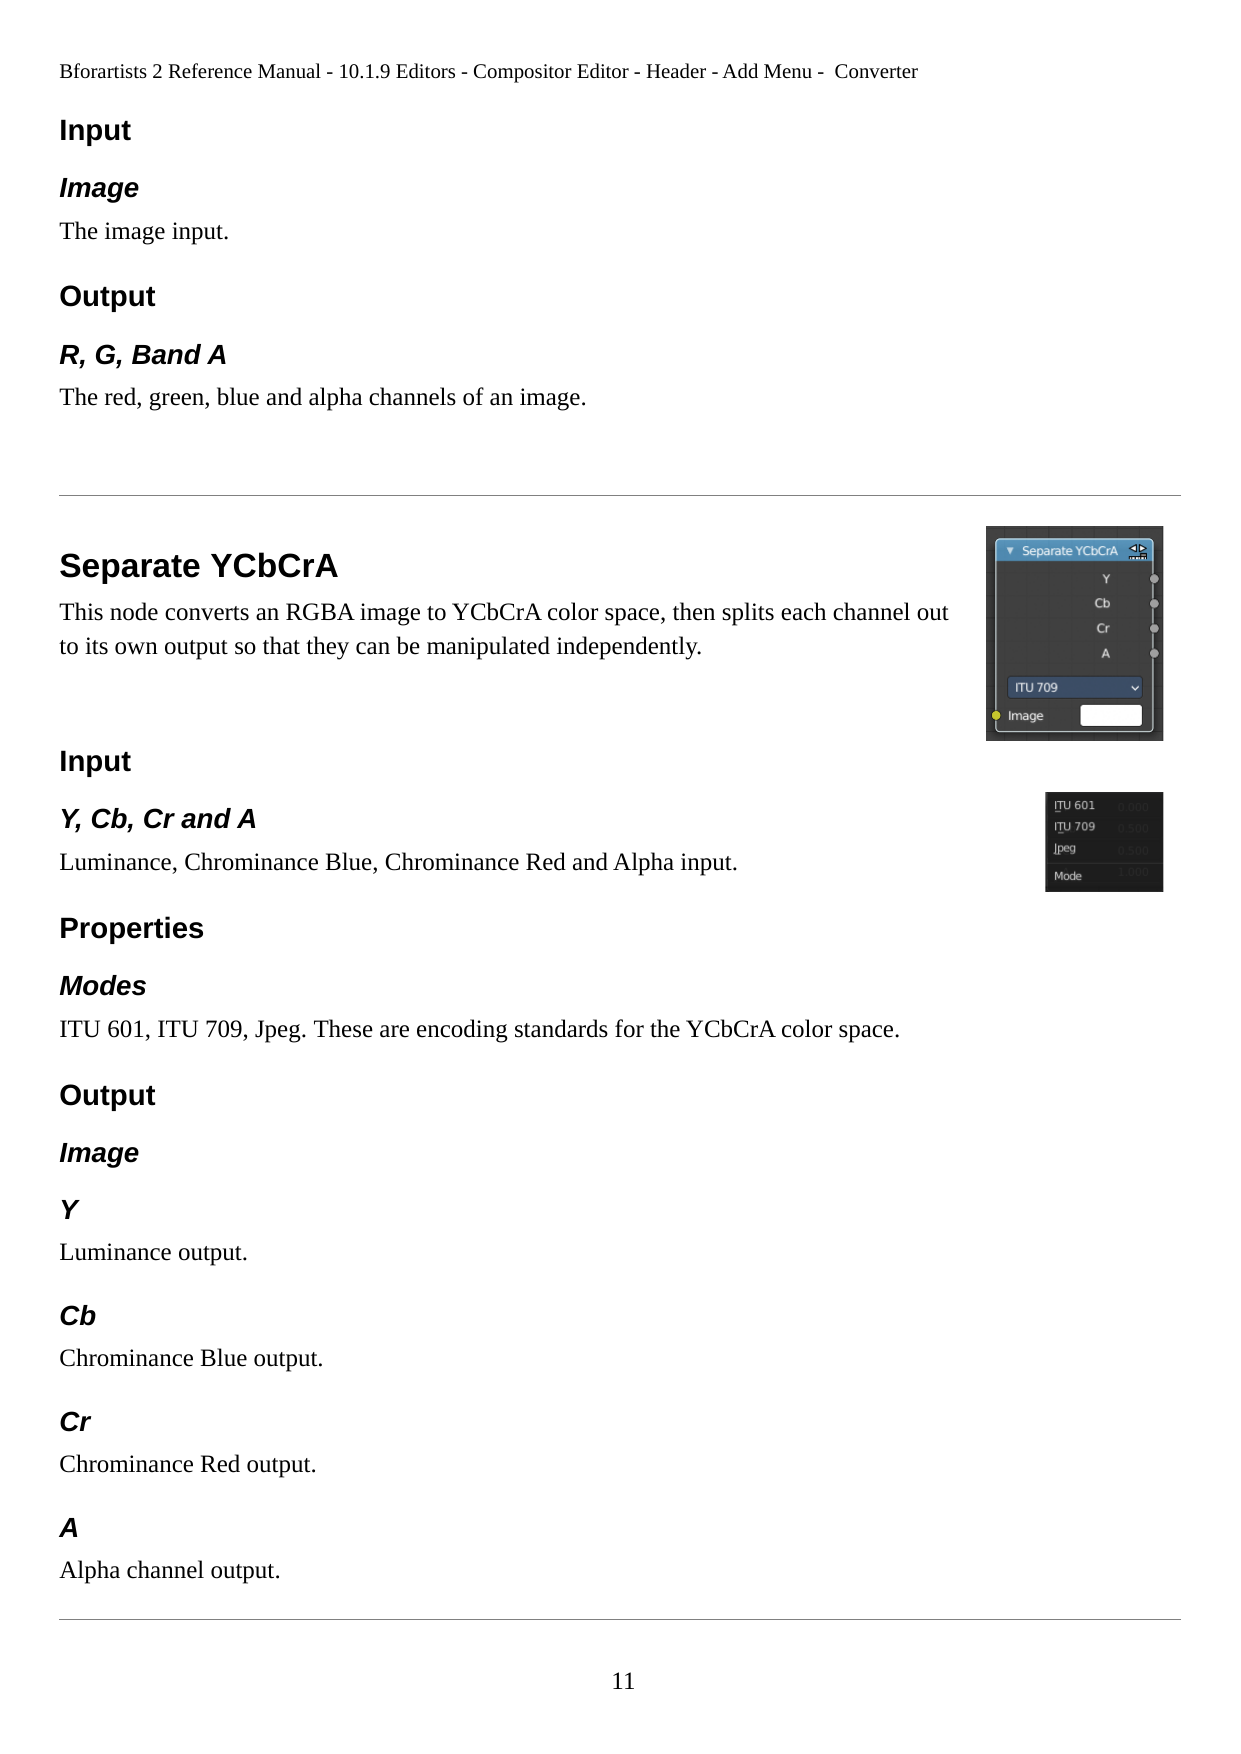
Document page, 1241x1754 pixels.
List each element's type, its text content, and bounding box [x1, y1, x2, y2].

subtitle Y [59, 1193, 1181, 1225]
subtitle R, G, Band A [59, 338, 1181, 370]
subtitle Y, Cb, Cr and A [59, 803, 1045, 834]
text ITU 601, ITU 709, Jpeg. These are encoding standards for the YCbCrA color space. [59, 1014, 1181, 1043]
subtitle Properties [59, 911, 1181, 944]
text Luminance, Chrominance Blue, Chrominance Red and Alpha input. [59, 847, 1045, 876]
subtitle Image [59, 171, 1181, 203]
text The image input. [59, 216, 1181, 244]
text The red, green, blue and alpha channels of an image. [59, 382, 1181, 411]
subtitle Input [59, 113, 1181, 146]
text Chrominance Red output. [59, 1449, 1181, 1478]
subtitle Input [59, 744, 1181, 778]
subtitle Modes [59, 969, 1181, 1001]
text Alpha channel output. [59, 1555, 1181, 1584]
subtitle [1164, 803, 1181, 834]
subtitle A [59, 1511, 1181, 1543]
subtitle Output [59, 1077, 1181, 1111]
picture [1045, 792, 1164, 892]
subtitle Image [59, 1136, 1181, 1168]
text Chrominance Blue output. [59, 1343, 1181, 1372]
subtitle Separate YCbCrA [59, 546, 986, 584]
subtitle Cb [59, 1299, 1181, 1331]
text This node converts an RGBA image to YCbCrA color space, then splits each channel out to its own output so that they can be manipulated independently. [59, 597, 986, 660]
subtitle Cr [59, 1405, 1181, 1437]
picture [986, 526, 1164, 741]
subtitle Output [59, 279, 1181, 313]
text Luminance output. [59, 1237, 1181, 1266]
subtitle [1164, 546, 1181, 584]
